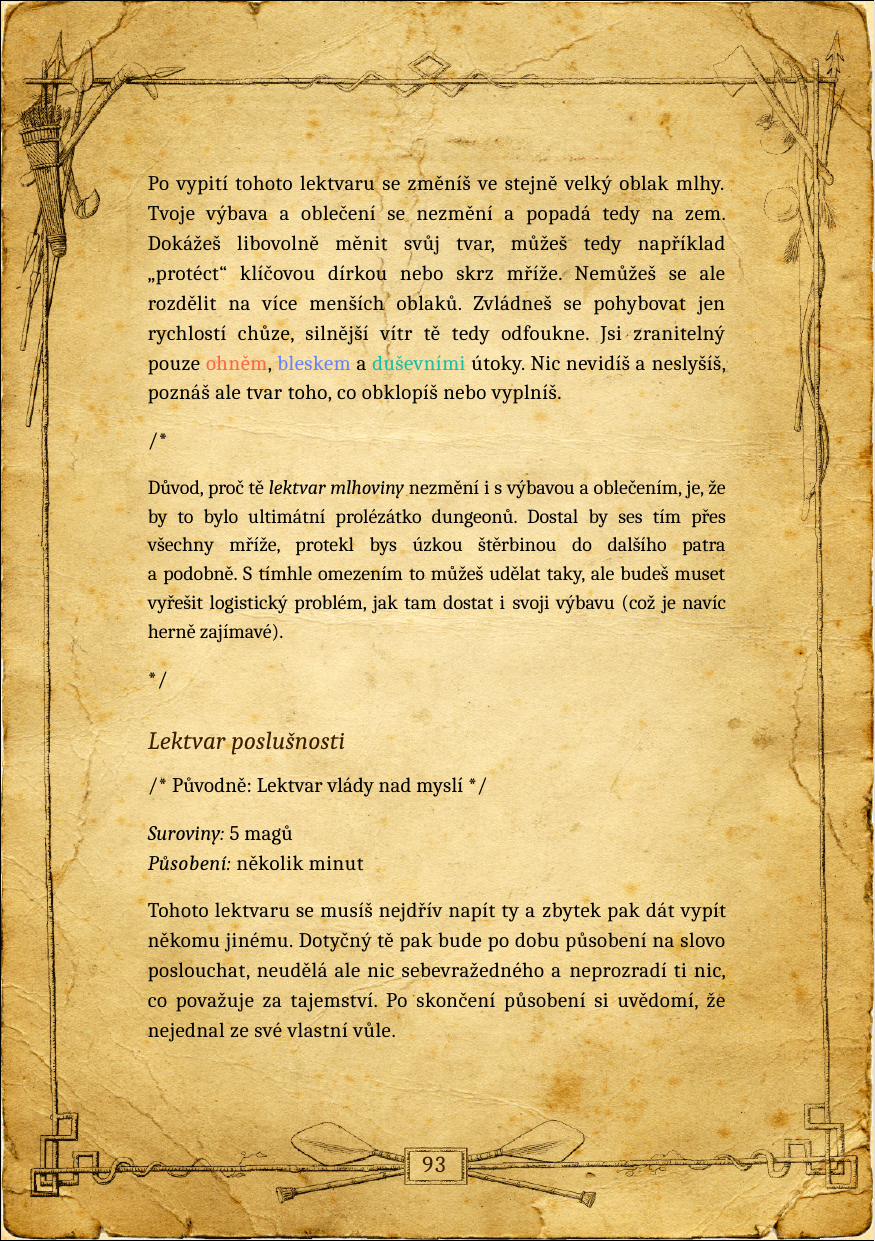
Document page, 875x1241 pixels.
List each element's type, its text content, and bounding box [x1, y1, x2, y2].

picture [1, 1, 874, 1240]
subtitle Lektvar poslušnosti [148, 727, 726, 756]
text Po vypití tohoto lektvaru se změníš ve stejně velký oblak mlhy. Tvoje výbava a⁠ oblečení se nezmění a⁠ popadá tedy na zem. Dokážeš libovolně měnit svůj tvar, můžeš tedy například „protéct“ klíčovou dírkou nebo skrz mříže. Nemůžeš se ale rozdělit na více menších oblaků. Zvládneš se pohybovat jen rychlostí chůze, silnější vítr tě tedy odfoukne. Jsi zranitelný pouze ohněm, bleskem a⁠ duševními útoky. Nic nevidíš a⁠ neslyšíš, poznáš ale tvar toho, co obklopíš nebo vyplníš. [148, 172, 726, 405]
text /* Původně: Lektvar vlády nad myslí */ [148, 774, 726, 798]
text Suroviny: 5 magů Působení: několik minut [148, 821, 726, 875]
text /* [148, 429, 726, 453]
text Tohoto lektvaru se musíš nejdřív napít ty a⁠ zbytek pak dát vypít někomu jinému. Dotyčný tě pak bude po dobu působení na slovo poslouchat, neudělá ale nic sebevražedného a⁠ neprozradí ti nic, co považuje za tajemství. Po skončení působení si uvědomí, že nejednal ze své vlastní vůle. [148, 899, 726, 1042]
text Důvod, proč tě lektvar mlhoviny nezmění i⁠ s⁠ výbavou a⁠ oblečením, je, že by to bylo ultimátní prolézátko dungeonů. Dostal by ses tím přes všechny mříže, protekl bys úzkou štěrbinou do dalšího patra a⁠ podobně. S⁠ tímhle omezením to můžeš udělat taky, ale budeš muset vyřešit logistický problém, jak tam dostat i⁠ svoji výbavu (což je navíc herně zajímavé). [148, 476, 726, 644]
text */ [148, 668, 726, 692]
